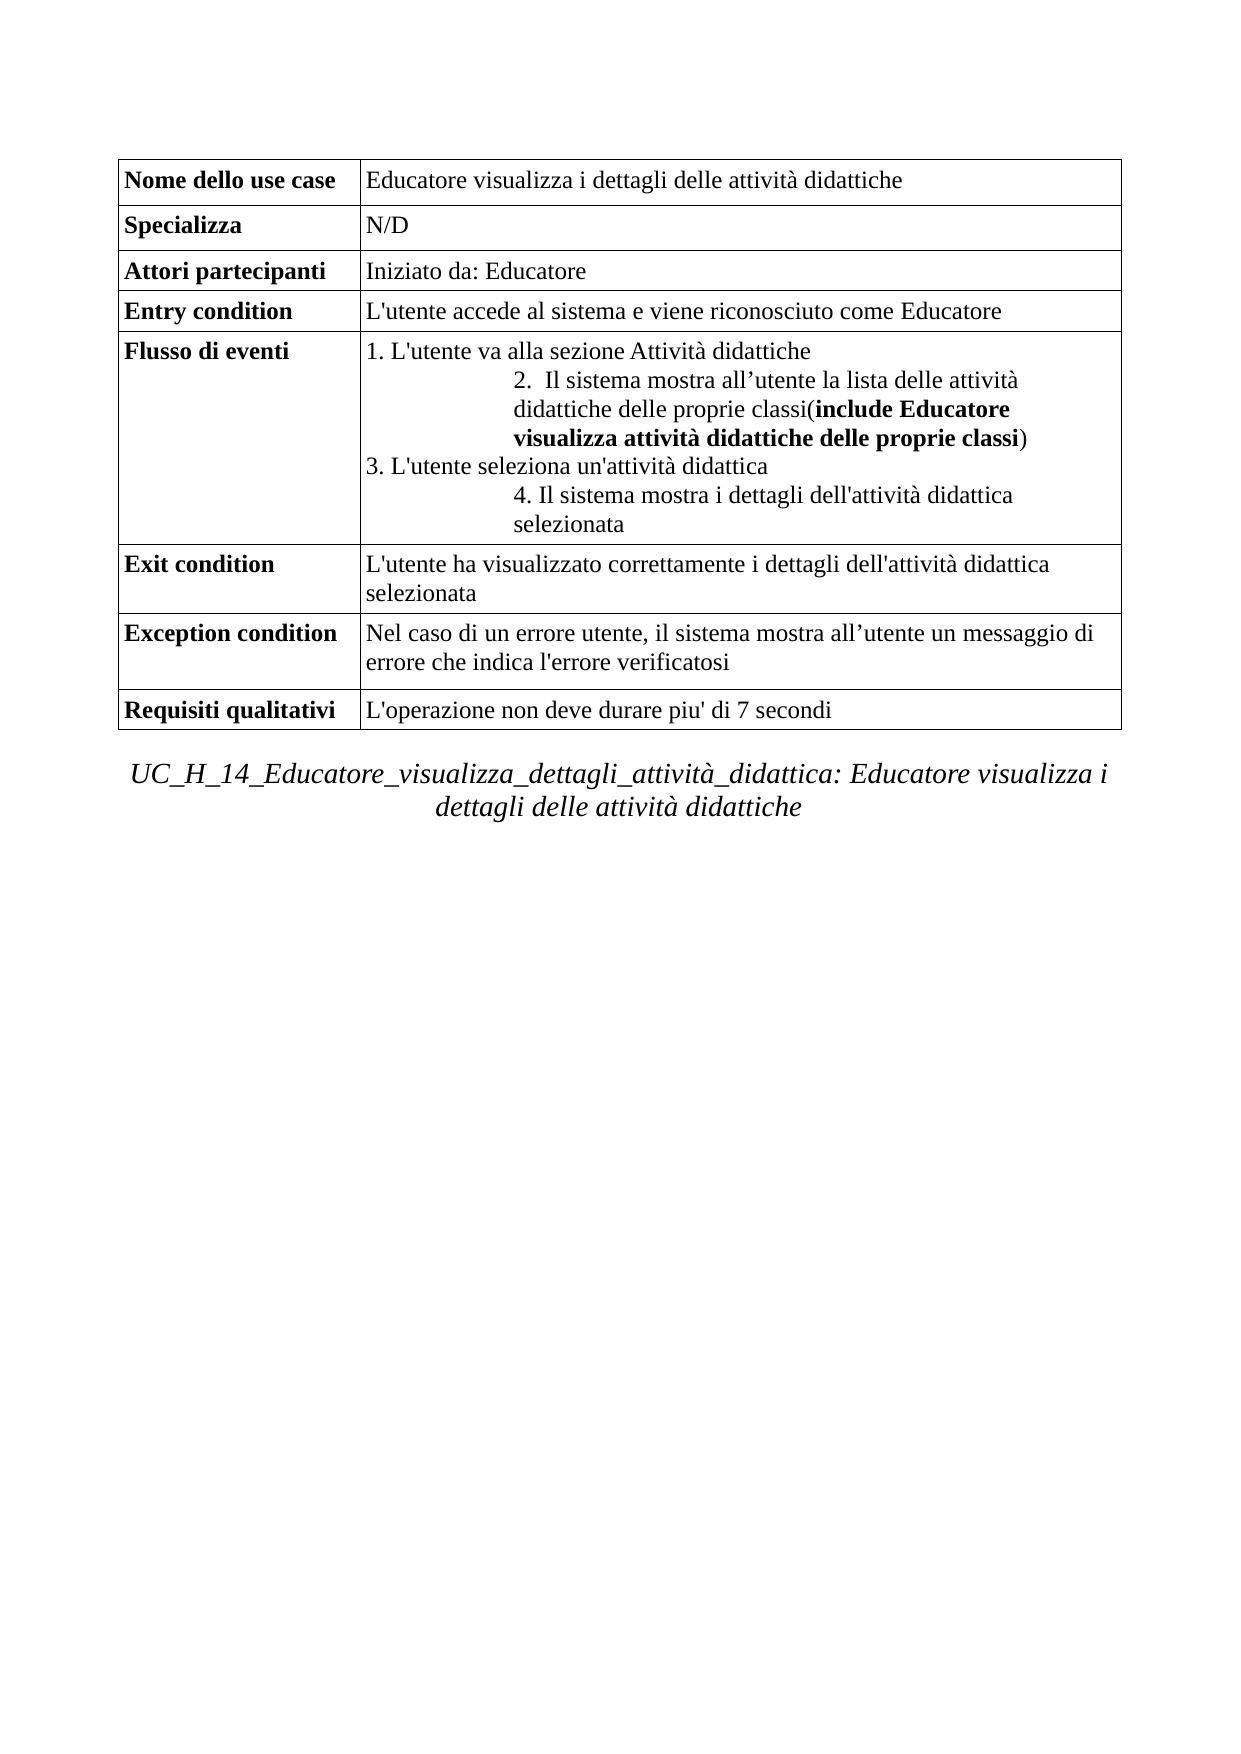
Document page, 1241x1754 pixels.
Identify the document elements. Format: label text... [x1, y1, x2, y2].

table_cell Flusso di eventi [119, 332, 360, 543]
table_cell Entry condition [119, 291, 360, 331]
table_cell L'utente va alla sezione Attività didattiche Il sistema mostra all’utente la lista delle attività didattiche delle proprie classi(include Educatore visualizza attività didattiche delle proprie classi) L'utente seleziona un'attività didattica Il sistema mostra i dettagli dell'attività didattica selezionata [361, 332, 1121, 543]
table_cell Attori partecipanti [119, 251, 360, 290]
table_cell L'utente ha visualizzato correttamente i dettagli dell'attività didattica selezionata [361, 545, 1121, 612]
table_cell N/D [361, 206, 1121, 250]
table_cell Exception condition [119, 614, 360, 689]
table_cell Requisiti qualitativi [119, 690, 360, 729]
table_cell Exit condition [119, 545, 360, 612]
table_cell Nel caso di un errore utente, il sistema mostra all’utente un messaggio di errore che indica l'errore verificatosi [361, 614, 1121, 689]
text UC_H_14_Educatore_visualizza_dettagli_attività_didattica: Educatore visualizza i dettagli delle attività didattiche [118, 756, 1122, 823]
table_cell Specializza [119, 206, 360, 250]
table_cell L'utente accede al sistema e viene riconosciuto come Educatore [361, 291, 1121, 331]
table_header Nome dello use case [119, 160, 360, 205]
table_header Educatore visualizza i dettagli delle attività didattiche [361, 160, 1121, 205]
table_cell Iniziato da: Educatore [361, 251, 1121, 290]
table_cell L'operazione non deve durare piu' di 7 secondi [361, 690, 1121, 729]
